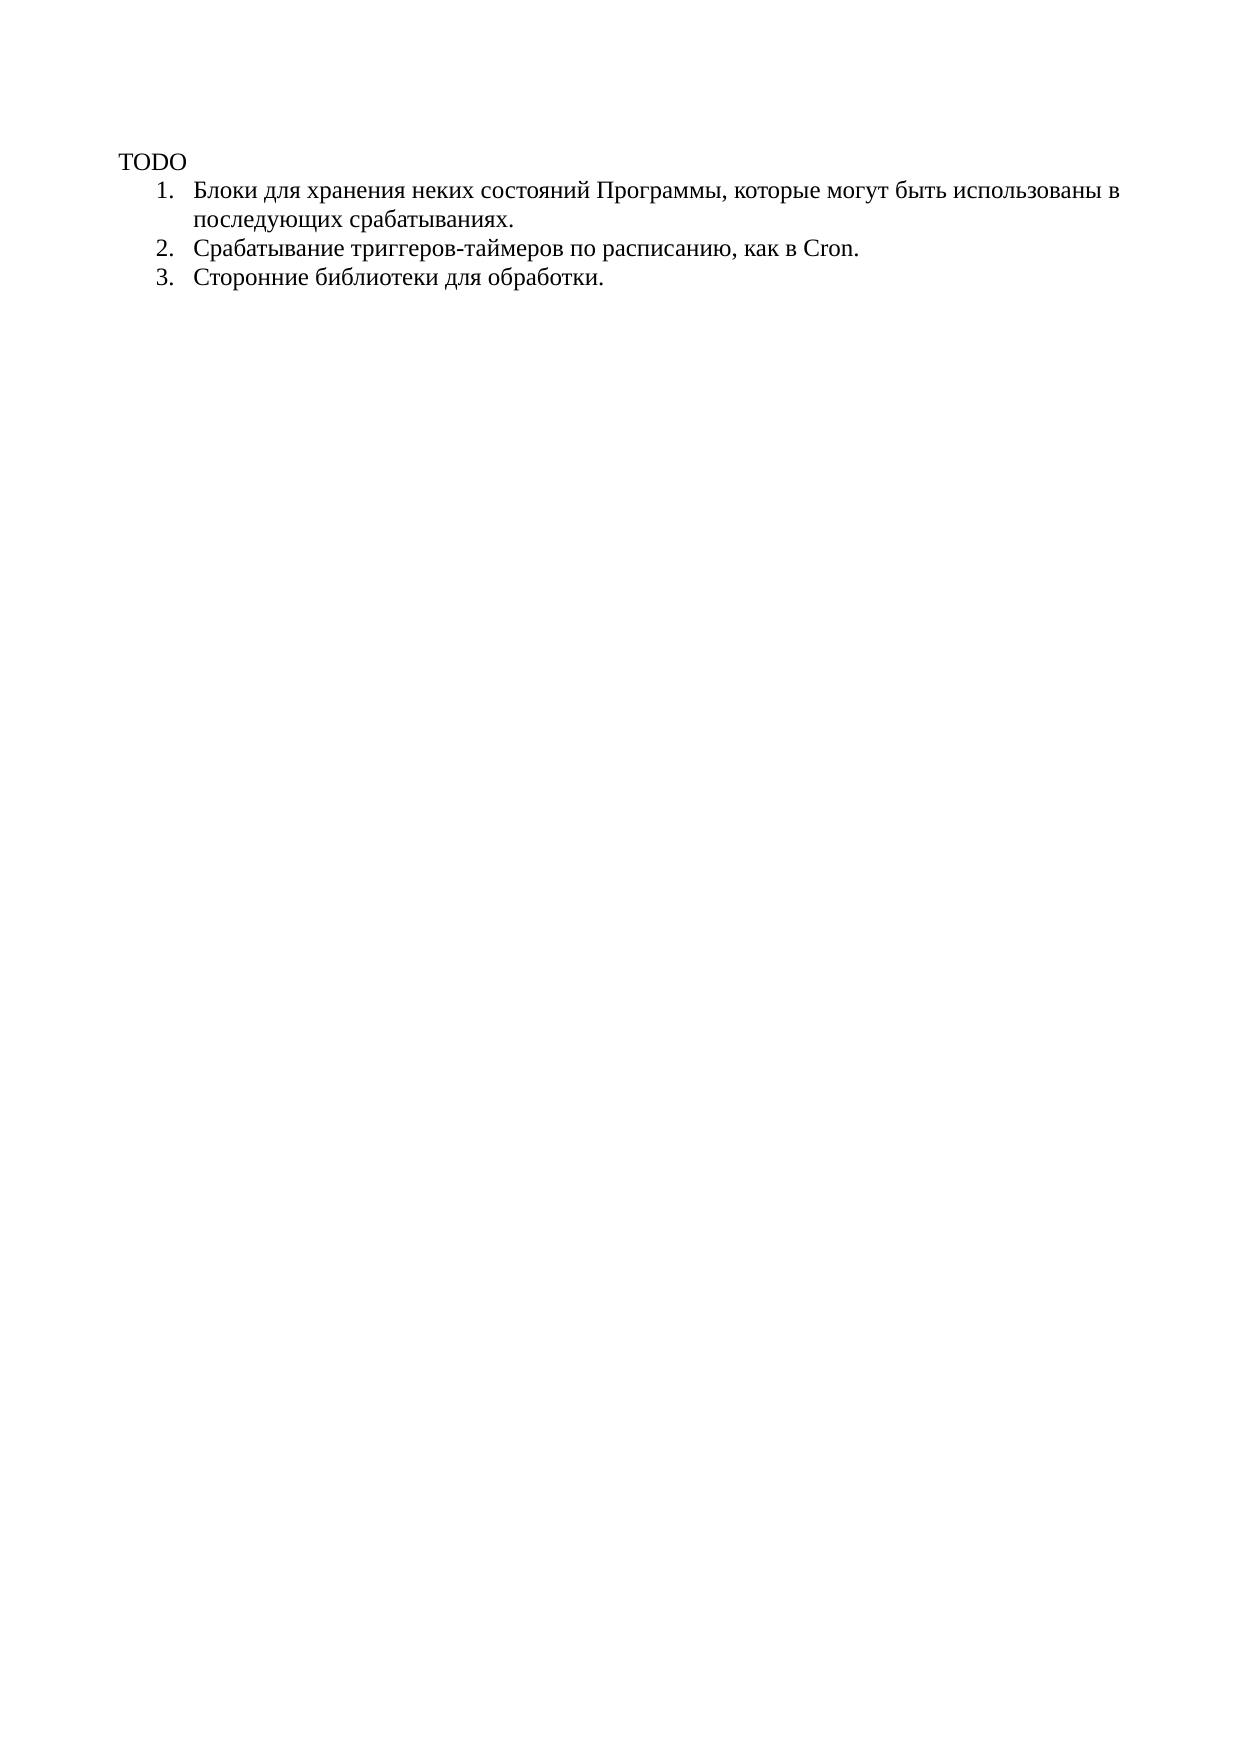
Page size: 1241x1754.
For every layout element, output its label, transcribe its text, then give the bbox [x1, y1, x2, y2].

list Блоки для хранения неких состояний Программы, которые могут быть использованы в последующих срабатываниях. [156, 176, 1122, 233]
text TODO [118, 147, 1122, 176]
list Срабатывание триггеров-таймеров по расписанию, как в Cron. [156, 233, 1122, 262]
list Сторонние библиотеки для обработки. [156, 262, 1122, 291]
